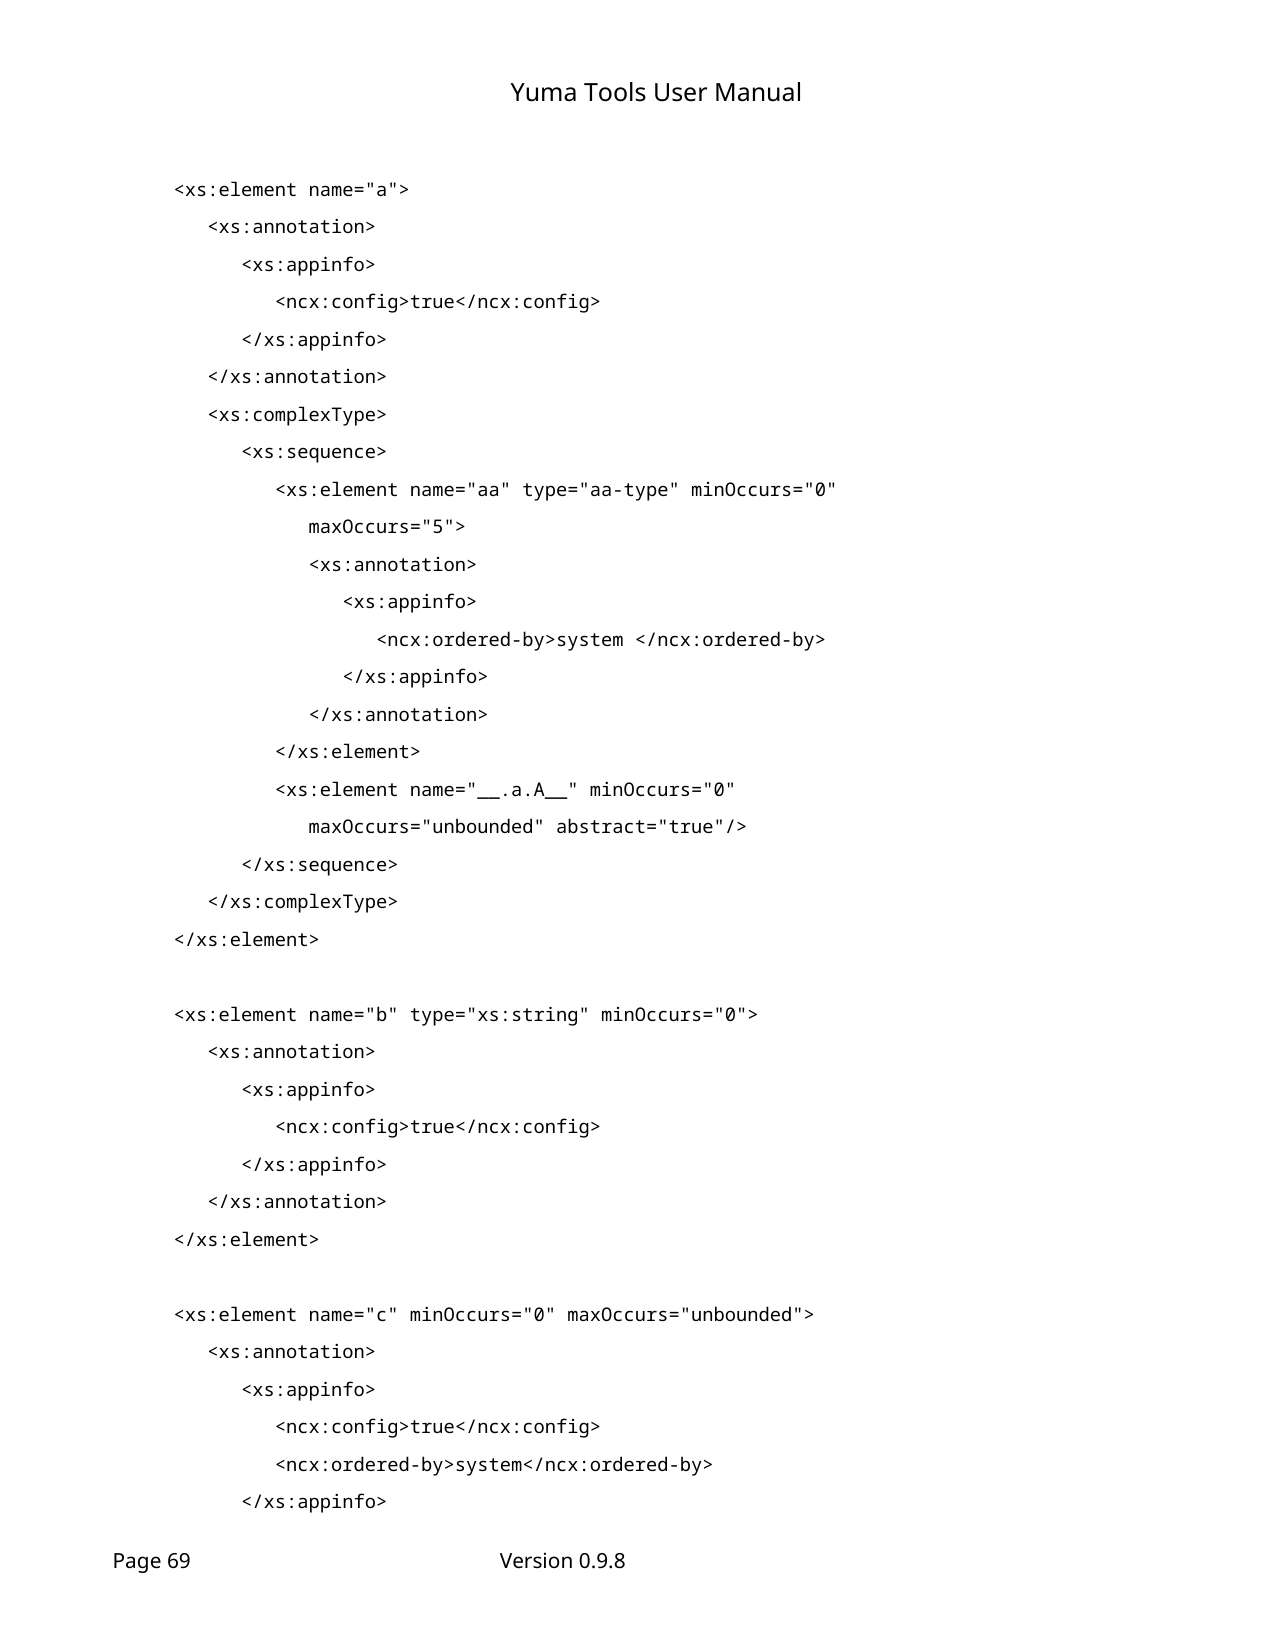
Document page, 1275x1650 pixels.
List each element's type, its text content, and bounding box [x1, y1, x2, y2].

text </xs:element> [139, 738, 1200, 764]
text <ncx:config>true</ncx:config> [139, 1413, 1200, 1439]
text </xs:annotation> [139, 363, 1200, 389]
text <xs:element name="__.a.A__" minOccurs="0" [139, 776, 1200, 802]
text <xs:annotation> [139, 1038, 1200, 1064]
text <xs:complexType> [139, 401, 1200, 427]
text </xs:annotation> [139, 1188, 1200, 1214]
text <ncx:config>true</ncx:config> [139, 1113, 1200, 1139]
text <xs:sequence> [139, 438, 1200, 464]
text </xs:element> [139, 926, 1200, 952]
text </xs:sequence> [139, 851, 1200, 877]
text <xs:element name="a"> [139, 176, 1200, 202]
text <ncx:ordered-by>system </ncx:ordered-by> [139, 626, 1200, 652]
text <xs:appinfo> [139, 1076, 1200, 1102]
text </xs:element> [139, 1226, 1200, 1252]
text <xs:appinfo> [139, 251, 1200, 277]
text <ncx:config>true</ncx:config> [139, 288, 1200, 314]
text </xs:annotation> [139, 701, 1200, 727]
text </xs:appinfo> [139, 1488, 1200, 1514]
text <xs:element name="aa" type="aa-type" minOccurs="0" [139, 476, 1200, 502]
text <xs:appinfo> [139, 1376, 1200, 1402]
text </xs:appinfo> [139, 663, 1200, 689]
text <xs:annotation> [139, 551, 1200, 577]
text maxOccurs="unbounded" abstract="true"/> [139, 813, 1200, 839]
text <xs:element name="c" minOccurs="0" maxOccurs="unbounded"> [139, 1301, 1200, 1327]
text <ncx:ordered-by>system</ncx:ordered-by> [139, 1451, 1200, 1477]
text <xs:element name="b" type="xs:string" minOccurs="0"> [139, 1001, 1200, 1027]
text <xs:appinfo> [139, 588, 1200, 614]
text </xs:appinfo> [139, 326, 1200, 352]
text <xs:annotation> [139, 213, 1200, 239]
text <xs:annotation> [139, 1338, 1200, 1364]
text </xs:complexType> [139, 888, 1200, 914]
text maxOccurs="5"> [139, 513, 1200, 539]
text </xs:appinfo> [139, 1151, 1200, 1177]
